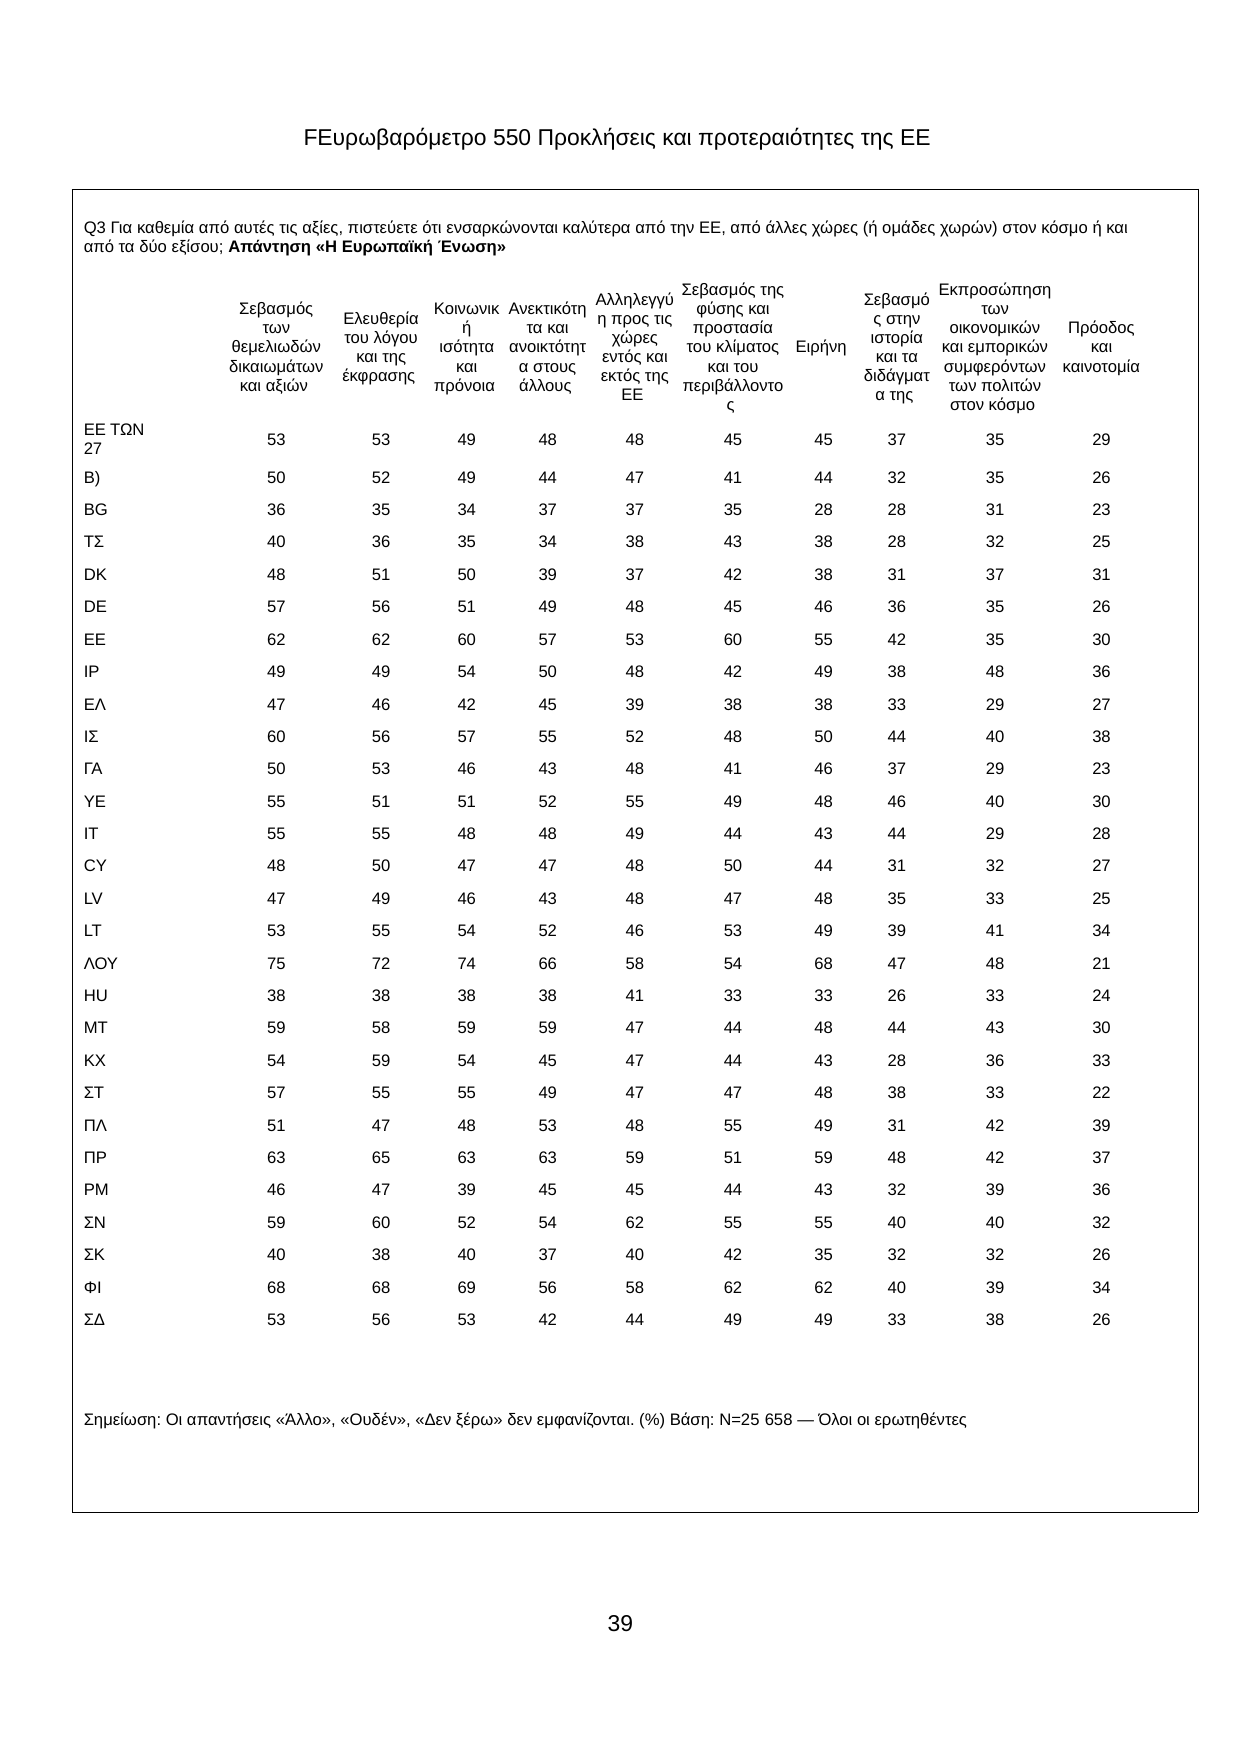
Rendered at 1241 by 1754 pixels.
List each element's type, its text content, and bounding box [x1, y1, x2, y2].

table_cell 44 [788, 850, 858, 882]
table_cell 37 [503, 493, 592, 526]
table_cell 47 [220, 882, 332, 914]
table_cell 44 [858, 720, 935, 752]
table_cell [220, 1336, 332, 1368]
table_cell 44 [858, 817, 935, 850]
table_cell 33 [858, 688, 935, 720]
table_cell 65 [332, 1141, 430, 1174]
table_cell 43 [788, 817, 858, 850]
table_cell [151, 882, 220, 914]
table_cell ΕΛ [81, 688, 151, 720]
table_cell ΛΟΥ [81, 947, 151, 979]
table_cell 63 [220, 1141, 332, 1174]
table_cell 51 [430, 785, 503, 817]
table_cell 48 [430, 1109, 503, 1141]
table_cell 33 [935, 882, 1054, 914]
table_cell [151, 1012, 220, 1044]
table_cell 62 [592, 1206, 677, 1238]
table_cell 35 [935, 417, 1054, 461]
table_cell 69 [430, 1271, 503, 1303]
table_cell 36 [220, 493, 332, 526]
table_cell 51 [430, 591, 503, 623]
table_cell 39 [858, 915, 935, 947]
table_cell 41 [677, 753, 788, 785]
table_cell Σεβασμός των θεμελιωδών δικαιωμάτων και αξιών [220, 277, 332, 417]
table_cell 44 [677, 817, 788, 850]
table_cell 32 [935, 1239, 1054, 1271]
table_cell 41 [592, 979, 677, 1012]
table_cell 38 [788, 526, 858, 558]
table_cell 54 [430, 655, 503, 688]
table_cell 40 [220, 1239, 332, 1271]
table_cell 46 [592, 915, 677, 947]
table_cell [151, 655, 220, 688]
table_cell 35 [677, 493, 788, 526]
table_cell 39 [1055, 1109, 1148, 1141]
table_cell [151, 461, 220, 493]
table_cell ΣΚ [81, 1239, 151, 1271]
table_cell 43 [677, 526, 788, 558]
table_cell 34 [1055, 915, 1148, 947]
table_cell 48 [788, 882, 858, 914]
table_cell HU [81, 979, 151, 1012]
table_cell 22 [1055, 1076, 1148, 1109]
table_cell 47 [677, 1076, 788, 1109]
table_cell Αλληλεγγύη προς τις χώρες εντός και εκτός της ΕΕ [592, 277, 677, 417]
table_cell 42 [430, 688, 503, 720]
table_cell 53 [332, 753, 430, 785]
table_cell Σημείωση: Οι απαντήσεις «Άλλο», «Ουδέν», «Δεν ξέρω» δεν εμφανίζονται. (%) Βάση: N=25 658 — Όλοι οι ερωτηθέντες [81, 1368, 1148, 1471]
table_cell 47 [503, 850, 592, 882]
table_cell 45 [503, 1174, 592, 1206]
table_cell 38 [858, 1076, 935, 1109]
table_cell 55 [788, 623, 858, 655]
table_cell 60 [430, 623, 503, 655]
table_cell 63 [503, 1141, 592, 1174]
table_cell [151, 493, 220, 526]
table_cell [151, 1239, 220, 1271]
table_cell 55 [430, 1076, 503, 1109]
table_cell 31 [1055, 558, 1148, 591]
table_cell 59 [430, 1012, 503, 1044]
table_cell [935, 1336, 1054, 1368]
table_cell 24 [1055, 979, 1148, 1012]
table_cell ΜΤ [81, 1012, 151, 1044]
table_cell 54 [430, 1044, 503, 1076]
table_cell 63 [430, 1141, 503, 1174]
table_cell 43 [503, 753, 592, 785]
table_cell 42 [935, 1109, 1054, 1141]
table_cell 58 [332, 1012, 430, 1044]
table_cell ΣΔ [81, 1303, 151, 1336]
table_cell 30 [1055, 785, 1148, 817]
table_cell [151, 591, 220, 623]
table_cell 37 [935, 558, 1054, 591]
table_cell 52 [430, 1206, 503, 1238]
table_cell 48 [503, 417, 592, 461]
table_cell 59 [503, 1012, 592, 1044]
table_cell 55 [592, 785, 677, 817]
table_cell 47 [592, 1044, 677, 1076]
table_cell 28 [788, 493, 858, 526]
table_cell 48 [592, 1109, 677, 1141]
table_cell 50 [677, 850, 788, 882]
table_cell 48 [592, 753, 677, 785]
table_cell 48 [592, 850, 677, 882]
table_cell [151, 753, 220, 785]
table_cell 40 [935, 720, 1054, 752]
table_cell 41 [935, 915, 1054, 947]
table_cell 38 [430, 979, 503, 1012]
table_cell 43 [788, 1044, 858, 1076]
table_cell 29 [1055, 417, 1148, 461]
table_cell 42 [677, 655, 788, 688]
table_cell 38 [1055, 720, 1148, 752]
table_cell 37 [592, 558, 677, 591]
table_cell 52 [503, 785, 592, 817]
table_cell [151, 817, 220, 850]
table_cell 26 [1055, 461, 1148, 493]
table_cell 62 [220, 623, 332, 655]
table_cell 40 [858, 1271, 935, 1303]
table_cell 42 [503, 1303, 592, 1336]
table_cell 40 [935, 785, 1054, 817]
table_cell 42 [935, 1141, 1054, 1174]
table_cell 39 [503, 558, 592, 591]
table_cell 68 [220, 1271, 332, 1303]
table_cell [151, 850, 220, 882]
table_cell 28 [858, 1044, 935, 1076]
table_cell 47 [220, 688, 332, 720]
table_cell 48 [935, 947, 1054, 979]
table_cell 50 [788, 720, 858, 752]
table_cell [151, 417, 220, 461]
table_cell 45 [592, 1174, 677, 1206]
table_cell LT [81, 915, 151, 947]
table_cell 68 [332, 1271, 430, 1303]
table_cell 47 [858, 947, 935, 979]
table_cell 32 [858, 461, 935, 493]
table_cell 49 [677, 1303, 788, 1336]
table_cell 55 [332, 1076, 430, 1109]
table_cell 52 [592, 720, 677, 752]
table_cell 54 [220, 1044, 332, 1076]
table_cell 32 [1055, 1206, 1148, 1238]
table_cell 35 [935, 623, 1054, 655]
table_cell 44 [788, 461, 858, 493]
table_cell 45 [677, 591, 788, 623]
table_cell 37 [858, 753, 935, 785]
table_cell 50 [503, 655, 592, 688]
table_cell Β) [81, 461, 151, 493]
table_cell 59 [220, 1206, 332, 1238]
table_cell ΚΧ [81, 1044, 151, 1076]
table_cell 33 [935, 979, 1054, 1012]
table_cell [81, 277, 151, 417]
table_cell 38 [332, 979, 430, 1012]
table_cell 31 [858, 558, 935, 591]
table_cell ΕΕ [81, 623, 151, 655]
table_cell [151, 688, 220, 720]
table_cell [151, 526, 220, 558]
table_cell 48 [677, 720, 788, 752]
table_cell 48 [592, 591, 677, 623]
table_cell 44 [677, 1012, 788, 1044]
table_cell [151, 1336, 220, 1368]
table_cell 45 [677, 417, 788, 461]
table_cell 49 [503, 591, 592, 623]
table_cell 23 [1055, 493, 1148, 526]
table_cell 34 [1055, 1271, 1148, 1303]
table_cell [1055, 1336, 1148, 1368]
table_cell 46 [430, 753, 503, 785]
table_cell ΣΤ [81, 1076, 151, 1109]
table_cell 48 [503, 817, 592, 850]
table_cell 37 [592, 493, 677, 526]
table_cell 49 [592, 817, 677, 850]
table_cell 56 [332, 720, 430, 752]
table_cell 53 [503, 1109, 592, 1141]
table_cell IT [81, 817, 151, 850]
table_cell 50 [430, 558, 503, 591]
table_cell [151, 1141, 220, 1174]
table_cell 39 [935, 1271, 1054, 1303]
table_cell 35 [788, 1239, 858, 1271]
table_cell 56 [332, 1303, 430, 1336]
table_cell 74 [430, 947, 503, 979]
table_cell 62 [677, 1271, 788, 1303]
table_cell 51 [332, 785, 430, 817]
table_cell 60 [677, 623, 788, 655]
table_cell 33 [935, 1076, 1054, 1109]
table_cell 34 [503, 526, 592, 558]
table_cell 31 [935, 493, 1054, 526]
table_cell CY [81, 850, 151, 882]
table_cell 38 [332, 1239, 430, 1271]
table_cell [430, 1336, 503, 1368]
table_cell 54 [503, 1206, 592, 1238]
table_cell 59 [332, 1044, 430, 1076]
table_cell 57 [503, 623, 592, 655]
table_cell 55 [220, 785, 332, 817]
table_cell 53 [220, 1303, 332, 1336]
table_cell 38 [788, 688, 858, 720]
table_cell 32 [858, 1174, 935, 1206]
table_cell 43 [935, 1012, 1054, 1044]
table_cell 37 [1055, 1141, 1148, 1174]
table_cell 53 [677, 915, 788, 947]
table_cell 60 [332, 1206, 430, 1238]
table_cell ΙΡ [81, 655, 151, 688]
table_cell 53 [220, 417, 332, 461]
table_cell 39 [592, 688, 677, 720]
table_cell 55 [677, 1109, 788, 1141]
table_cell 31 [858, 1109, 935, 1141]
table_cell 45 [503, 688, 592, 720]
table_cell 40 [935, 1206, 1054, 1238]
table_cell 39 [430, 1174, 503, 1206]
table_cell [151, 979, 220, 1012]
table_cell 55 [332, 817, 430, 850]
table_cell 38 [935, 1303, 1054, 1336]
table_cell 49 [788, 1109, 858, 1141]
table_cell [332, 1336, 430, 1368]
table_cell Ειρήνη [788, 277, 858, 417]
table_cell 48 [592, 655, 677, 688]
table_cell 49 [430, 417, 503, 461]
table_cell 38 [788, 558, 858, 591]
table_cell 38 [220, 979, 332, 1012]
table_cell 40 [220, 526, 332, 558]
table_cell [151, 947, 220, 979]
table_cell 30 [1055, 1012, 1148, 1044]
table_cell 42 [677, 1239, 788, 1271]
table_cell 36 [1055, 655, 1148, 688]
table_cell 44 [858, 1012, 935, 1044]
table_cell 47 [332, 1174, 430, 1206]
table_cell 42 [677, 558, 788, 591]
table_cell 53 [430, 1303, 503, 1336]
table_cell 46 [788, 591, 858, 623]
table_cell 43 [788, 1174, 858, 1206]
table_cell 49 [220, 655, 332, 688]
table_cell 33 [788, 979, 858, 1012]
table_header Q3 Για καθεμία από αυτές τις αξίες, πιστεύετε ότι ενσαρκώνονται καλύτερα από την ΕΕ, από άλλες χώρες (ή ομάδες χωρών) στον κόσμο ή και από τα δύο εξίσου; Απάντηση «Η Ευρωπαϊκή Ένωση» [81, 198, 1148, 277]
table_cell 46 [858, 785, 935, 817]
table_cell 36 [1055, 1174, 1148, 1206]
table_cell 57 [430, 720, 503, 752]
table_cell 29 [935, 753, 1054, 785]
table_cell ΙΣ [81, 720, 151, 752]
table_cell ΠΛ [81, 1109, 151, 1141]
table_cell 58 [592, 1271, 677, 1303]
table_cell 40 [430, 1239, 503, 1271]
table_cell 42 [858, 623, 935, 655]
table_cell Κοινωνική ισότητα και πρόνοια [430, 277, 503, 417]
table_cell [151, 1174, 220, 1206]
table_cell Εκπροσώπηση των οικονομικών και εμπορικών συμφερόντων των πολιτών στον κόσμο [935, 277, 1054, 417]
table_cell 49 [788, 1303, 858, 1336]
table_cell 50 [220, 753, 332, 785]
table_cell [858, 1336, 935, 1368]
table_cell 75 [220, 947, 332, 979]
table_cell 33 [858, 1303, 935, 1336]
table_cell 40 [592, 1239, 677, 1271]
table_cell 51 [677, 1141, 788, 1174]
table_cell 26 [1055, 1239, 1148, 1271]
table_cell [81, 1336, 151, 1368]
table_cell 39 [935, 1174, 1054, 1206]
table_cell 49 [332, 882, 430, 914]
table_cell [151, 1044, 220, 1076]
table_cell [677, 1336, 788, 1368]
table_cell 28 [1055, 817, 1148, 850]
table_cell ΕΕ ΤΩΝ 27 [81, 417, 151, 461]
table_cell DE [81, 591, 151, 623]
table_cell 30 [1055, 623, 1148, 655]
table_cell 26 [1055, 1303, 1148, 1336]
table_cell ΡΜ [81, 1174, 151, 1206]
table_cell 52 [503, 915, 592, 947]
table_cell 72 [332, 947, 430, 979]
table_cell 46 [788, 753, 858, 785]
table_cell 35 [858, 882, 935, 914]
table_cell 49 [788, 915, 858, 947]
table_cell 33 [677, 979, 788, 1012]
table_cell 27 [1055, 850, 1148, 882]
table_cell Σεβασμός της φύσης και προστασία του κλίματος και του περιβάλλοντος [677, 277, 788, 417]
table_cell 47 [592, 461, 677, 493]
table_cell 53 [332, 417, 430, 461]
table_cell 53 [220, 915, 332, 947]
table_cell Ανεκτικότητα και ανοικτότητα στους άλλους [503, 277, 592, 417]
table_cell [151, 1271, 220, 1303]
table_cell [788, 1336, 858, 1368]
table_cell 25 [1055, 526, 1148, 558]
table_cell 21 [1055, 947, 1148, 979]
table_cell ΓΑ [81, 753, 151, 785]
table_cell 47 [677, 882, 788, 914]
table_cell [151, 1076, 220, 1109]
table_cell 59 [220, 1012, 332, 1044]
table_cell 48 [788, 1012, 858, 1044]
table_cell [151, 277, 220, 417]
table_cell ΠΡ [81, 1141, 151, 1174]
table_cell Πρόοδος και καινοτομία [1055, 277, 1148, 417]
table_cell 49 [677, 785, 788, 817]
table_cell 32 [858, 1239, 935, 1271]
table_cell 49 [430, 461, 503, 493]
table_cell [151, 785, 220, 817]
table_cell 35 [430, 526, 503, 558]
table_cell 68 [788, 947, 858, 979]
table_cell [151, 1303, 220, 1336]
table_cell Σεβασμός στην ιστορία και τα διδάγματα της [858, 277, 935, 417]
table_cell 48 [592, 417, 677, 461]
table_cell [503, 1336, 592, 1368]
table_cell 47 [592, 1076, 677, 1109]
table_cell 50 [332, 850, 430, 882]
table_cell 46 [332, 688, 430, 720]
table_cell 28 [858, 526, 935, 558]
table_cell 35 [935, 461, 1054, 493]
table_cell BG [81, 493, 151, 526]
table_cell 34 [430, 493, 503, 526]
table_cell 26 [858, 979, 935, 1012]
table_cell 36 [332, 526, 430, 558]
table_cell 59 [592, 1141, 677, 1174]
table_cell 48 [788, 785, 858, 817]
table_cell 33 [1055, 1044, 1148, 1076]
table_cell 40 [858, 1206, 935, 1238]
table_cell 48 [858, 1141, 935, 1174]
table_cell 52 [332, 461, 430, 493]
table_cell 25 [1055, 882, 1148, 914]
table_cell 62 [788, 1271, 858, 1303]
table_cell 23 [1055, 753, 1148, 785]
table_cell LV [81, 882, 151, 914]
table_cell 53 [592, 623, 677, 655]
table_cell 43 [503, 882, 592, 914]
table_cell 54 [430, 915, 503, 947]
table_cell DK [81, 558, 151, 591]
table_cell 55 [677, 1206, 788, 1238]
table_cell 48 [430, 817, 503, 850]
table_cell 44 [592, 1303, 677, 1336]
table_cell [151, 558, 220, 591]
table_cell 28 [858, 493, 935, 526]
table_cell 44 [677, 1044, 788, 1076]
table_cell 62 [332, 623, 430, 655]
table_cell 48 [592, 882, 677, 914]
table_cell [151, 1206, 220, 1238]
table_cell 38 [503, 979, 592, 1012]
table_cell 45 [788, 417, 858, 461]
table_cell 27 [1055, 688, 1148, 720]
table_cell 49 [788, 655, 858, 688]
table_cell [151, 915, 220, 947]
table_cell 48 [220, 850, 332, 882]
table_cell 48 [220, 558, 332, 591]
table_cell 51 [220, 1109, 332, 1141]
table_cell 49 [503, 1076, 592, 1109]
table_cell 47 [332, 1109, 430, 1141]
table_cell 59 [788, 1141, 858, 1174]
table_cell Ελευθερία του λόγου και της έκφρασης [332, 277, 430, 417]
table_cell 54 [677, 947, 788, 979]
table_cell [151, 1109, 220, 1141]
table_cell 55 [332, 915, 430, 947]
table_cell 37 [503, 1239, 592, 1271]
table_cell 32 [935, 526, 1054, 558]
table_cell 31 [858, 850, 935, 882]
table_cell [151, 623, 220, 655]
table_cell ΥΕ [81, 785, 151, 817]
table_cell 55 [220, 817, 332, 850]
table_cell 55 [503, 720, 592, 752]
table_cell 55 [788, 1206, 858, 1238]
table_cell 38 [677, 688, 788, 720]
table_cell ΦΙ [81, 1271, 151, 1303]
table_cell 49 [332, 655, 430, 688]
table_cell 38 [592, 526, 677, 558]
table_cell 29 [935, 688, 1054, 720]
table_cell 46 [220, 1174, 332, 1206]
table_cell 41 [677, 461, 788, 493]
table_cell 51 [332, 558, 430, 591]
table_cell 44 [503, 461, 592, 493]
table_cell ΤΣ [81, 526, 151, 558]
table_cell 60 [220, 720, 332, 752]
table_cell 57 [220, 591, 332, 623]
table_cell [592, 1336, 677, 1368]
table_cell 29 [935, 817, 1054, 850]
table_cell 48 [788, 1076, 858, 1109]
table_cell 56 [503, 1271, 592, 1303]
table_cell 58 [592, 947, 677, 979]
table_cell 57 [220, 1076, 332, 1109]
table_cell 26 [1055, 591, 1148, 623]
table_cell 32 [935, 850, 1054, 882]
table_cell 46 [430, 882, 503, 914]
table_cell 36 [935, 1044, 1054, 1076]
table_cell 48 [935, 655, 1054, 688]
table_cell 47 [592, 1012, 677, 1044]
table_cell 36 [858, 591, 935, 623]
table_cell 45 [503, 1044, 592, 1076]
table_cell 50 [220, 461, 332, 493]
table_cell 35 [332, 493, 430, 526]
table_cell 38 [858, 655, 935, 688]
table_cell 66 [503, 947, 592, 979]
table_cell 44 [677, 1174, 788, 1206]
table_cell 56 [332, 591, 430, 623]
table_cell 35 [935, 591, 1054, 623]
table_cell [151, 720, 220, 752]
table_cell ΣΝ [81, 1206, 151, 1238]
table_cell 47 [430, 850, 503, 882]
table_cell 37 [858, 417, 935, 461]
